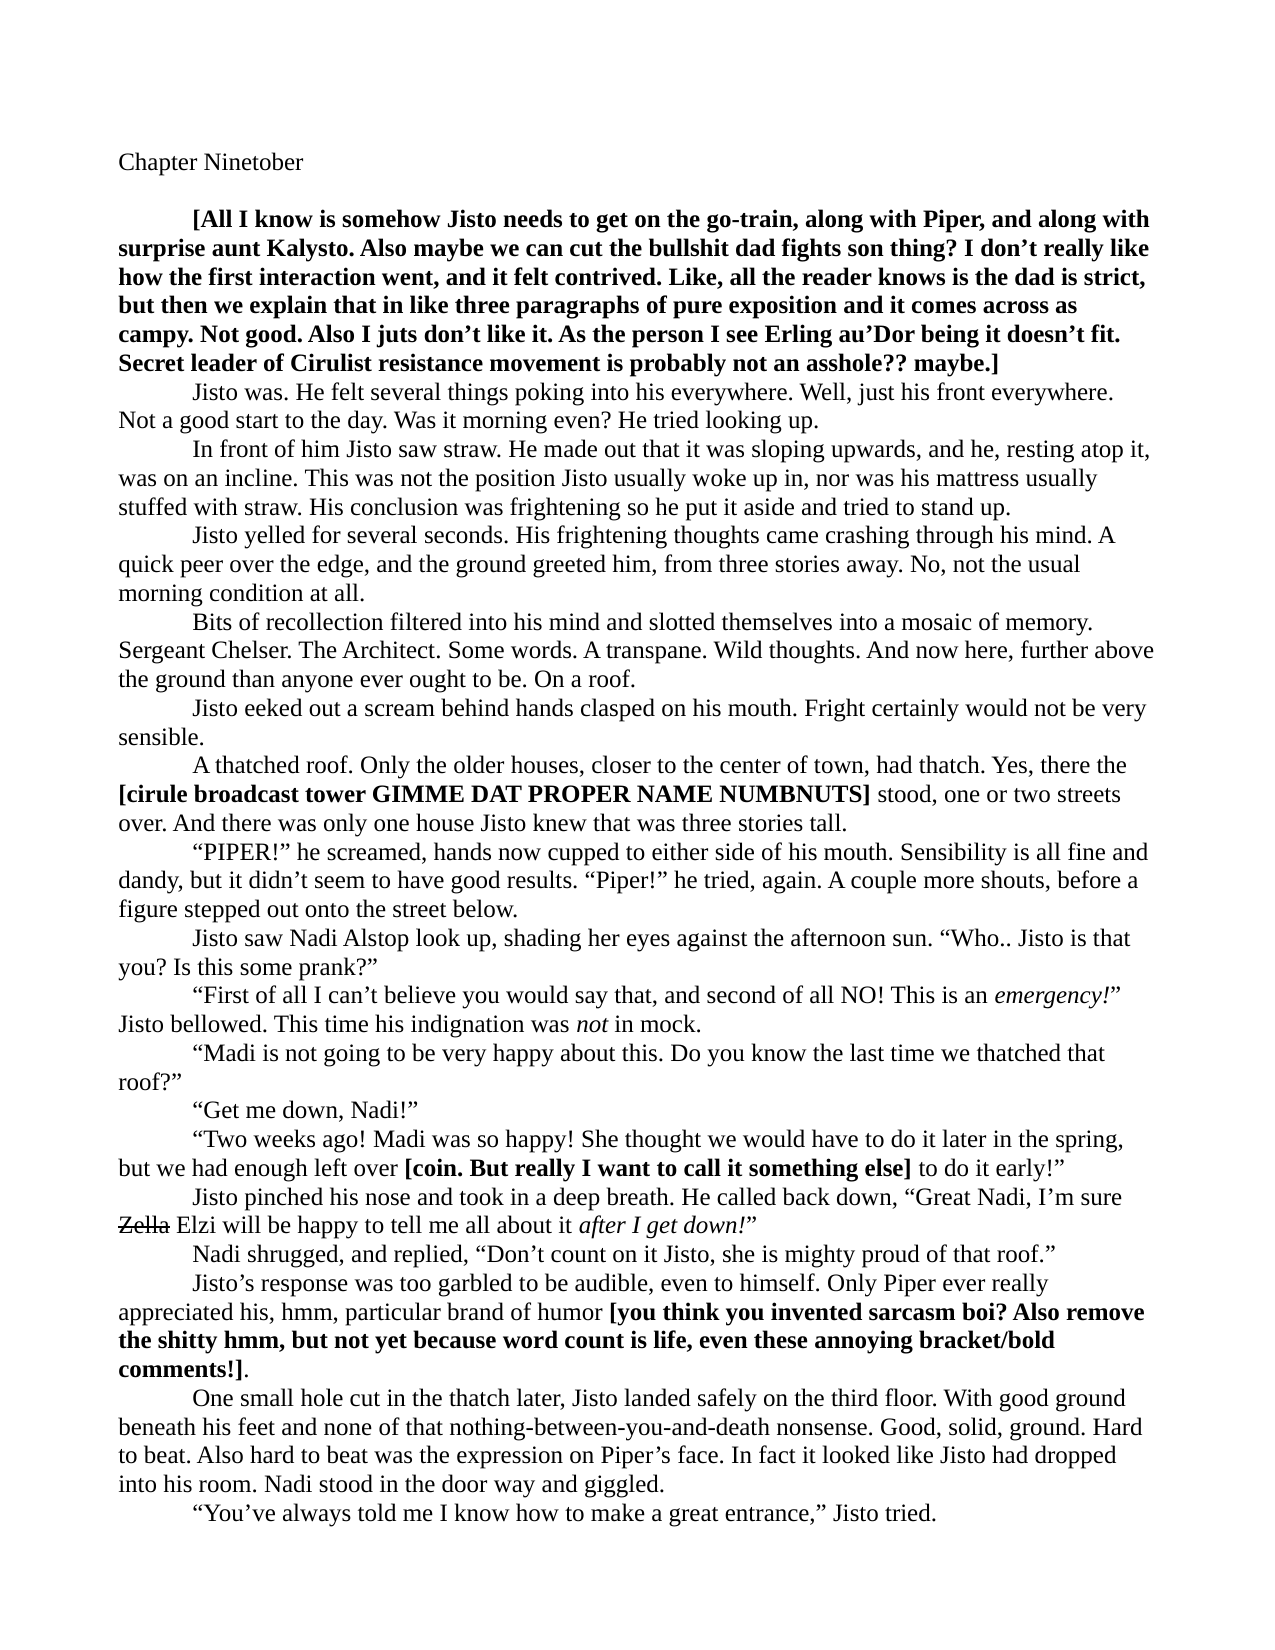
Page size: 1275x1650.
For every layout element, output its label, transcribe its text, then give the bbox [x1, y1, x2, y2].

text [All I know is somehow Jisto needs to get on the go-train, along with Piper, and along with surprise aunt Kalysto. Also maybe we can cut the bullshit dad fights son thing? I don’t really like how the first interaction went, and it felt contrived. Like, all the reader knows is the dad is strict, but then we explain that in like three paragraphs of pure exposition and it comes across as campy. Not good. Also I juts don’t like it. As the person I see Erling au’Dor being it doesn’t fit. Secret leader of Cirulist resistance movement is probably not an asshole?? maybe.] [118, 204, 1157, 377]
text Jisto was. He felt several things poking into his everywhere. Well, just his front everywhere. Not a good start to the day. Was it morning even? He tried looking up. [118, 377, 1157, 434]
text “First of all I can’t believe you would say that, and second of all NO! This is an emergency!” Jisto bellowed. This time his indignation was not in mock. [118, 981, 1157, 1038]
text Jisto pinched his nose and took in a deep breath. He called back down, “Great Nadi, I’m sure Zella Elzi will be happy to tell me all about it after I get down!” [118, 1182, 1157, 1239]
text “You’ve always told me I know how to make a great entrance,” Jisto tried. [118, 1498, 1157, 1527]
text “PIPER!” he screamed, hands now cupped to either side of his mouth. Sensibility is all fine and dandy, but it didn’t seem to have good results. “Piper!” he tried, again. A couple more shouts, before a figure stepped out onto the street below. [118, 837, 1157, 923]
text Bits of recollection filtered into his mind and slotted themselves into a mosaic of memory. Sergeant Chelser. The Architect. Some words. A transpane. Wild thoughts. And now here, further above the ground than anyone ever ought to be. On a roof. [118, 607, 1157, 693]
text Jisto eeked out a scream behind hands clasped on his mouth. Fright certainly would not be very sensible. [118, 693, 1157, 751]
text Jisto saw Nadi Alstop look up, shading her eyes against the afternoon sun. “Who.. Jisto is that you? Is this some prank?” [118, 923, 1157, 981]
text “Two weeks ago! Madi was so happy! She thought we would have to do it later in the spring, but we had enough left over [coin. But really I want to call it something else] to do it early!” [118, 1124, 1157, 1182]
text Nadi shrugged, and replied, “Don’t count on it Jisto, she is mighty proud of that roof.” [118, 1239, 1157, 1268]
text “Get me down, Nadi!” [118, 1096, 1157, 1124]
text Jisto’s response was too garbled to be audible, even to himself. Only Piper ever really appreciated his, hmm, particular brand of humor [you think you invented sarcasm boi? Also remove the shitty hmm, but not yet because word count is life, even these annoying bracket/bold comments!]. [118, 1268, 1157, 1383]
text One small hole cut in the thatch later, Jisto landed safely on the third floor. With good ground beneath his feet and none of that nothing-between-you-and-death nonsense. Good, solid, ground. Hard to beat. Also hard to beat was the expression on Piper’s face. In fact it looked like Jisto had dropped into his room. Nadi stood in the door way and giggled. [118, 1383, 1157, 1498]
text Jisto yelled for several seconds. His frightening thoughts came crashing through his mind. A quick peer over the edge, and the ground greeted him, from three stories away. No, not the usual morning condition at all. [118, 521, 1157, 607]
text Chapter Ninetober [118, 147, 1157, 176]
text A thatched roof. Only the older houses, closer to the center of town, had thatch. Yes, there the [cirule broadcast tower GIMME DAT PROPER NAME NUMBNUTS] stood, one or two streets over. And there was only one house Jisto knew that was three stories tall. [118, 751, 1157, 837]
text In front of him Jisto saw straw. He made out that it was sloping upwards, and he, resting atop it, was on an incline. This was not the position Jisto usually woke up in, nor was his mattress usually stuffed with straw. His conclusion was frightening so he put it aside and tried to stand up. [118, 434, 1157, 521]
text “Madi is not going to be very happy about this. Do you know the last time we thatched that roof?” [118, 1038, 1157, 1096]
